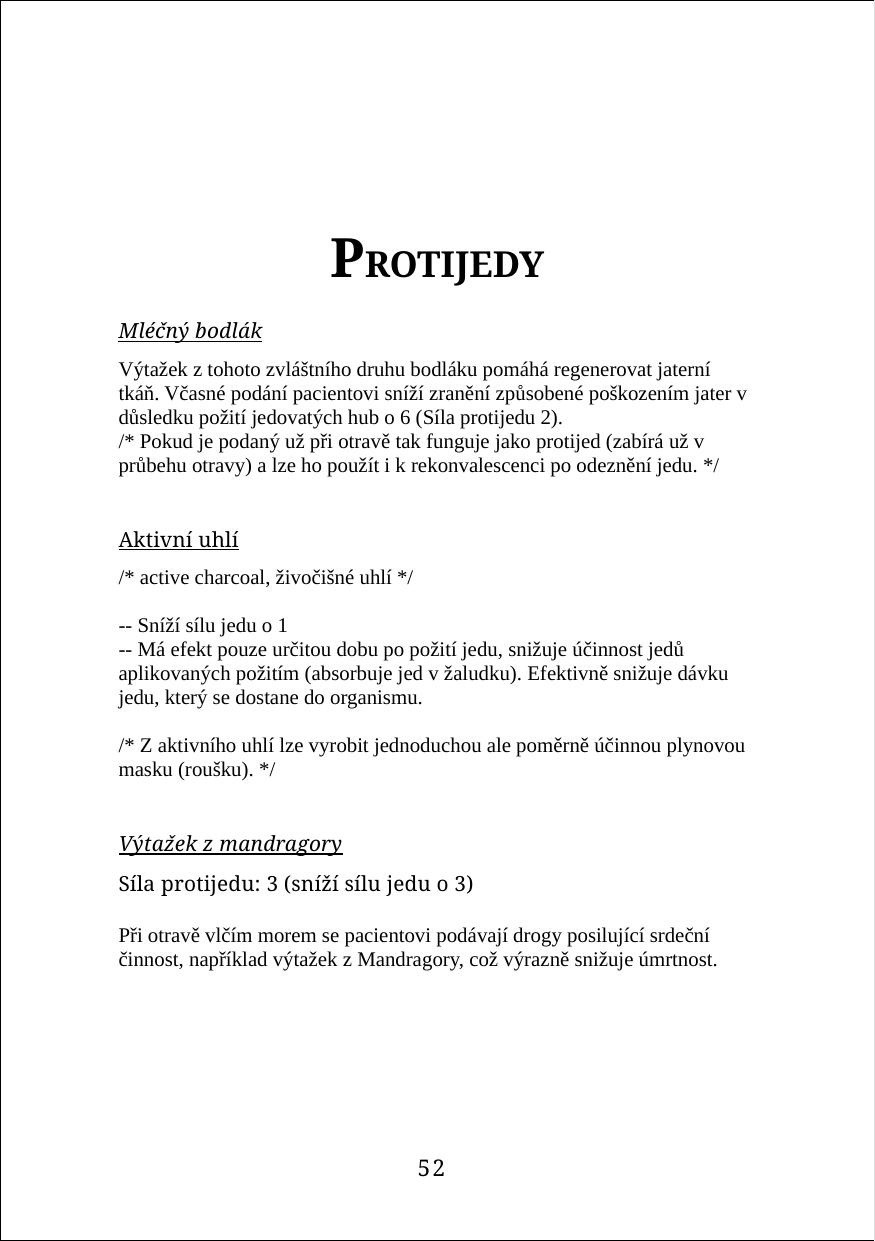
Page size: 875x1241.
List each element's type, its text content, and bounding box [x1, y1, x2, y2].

text Síla protijedu: 3 (sníží sílu jedu o 3) [118, 869, 756, 898]
subtitle Mléčný bodlák [118, 316, 756, 345]
subtitle Aktivní uhlí [118, 525, 756, 553]
text /* active charcoal, živočišné uhlí */ [118, 565, 756, 589]
subtitle Protijedy [118, 219, 756, 293]
text -- Má efekt pouze určitou dobu po požití jedu, snižuje účinnost jedů aplikovaných požitím (absorbuje jed v žaludku). Efektivně snižuje dávku jedu, který se dostane do organismu. [118, 637, 756, 709]
text Výtažek z tohoto zvláštního druhu bodláku pomáhá regenerovat jaterní tkáň. Včasné podání pacientovi sníží zranění způsobené poškozením jater v důsledku požití jedovatých hub o 6 (Síla protijedu 2). [118, 357, 756, 429]
text /* Pokud je podaný už při otravě tak funguje jako protijed (zabírá už v průbehu otravy) a lze ho použít i k rekonvalescenci po odeznění jedu. */ [118, 429, 756, 477]
text -- Sníží sílu jedu o 1 [118, 613, 756, 637]
subtitle Výtažek z mandragory [118, 829, 756, 858]
text /* Z aktivního uhlí lze vyrobit jednoduchou ale poměrně účinnou plynovou masku (roušku). */ [118, 733, 756, 781]
text Při otravě vlčím morem se pacientovi podávají drogy posilující srdeční činnost, například výtažek z Mandragory, což výrazně snižuje úmrtnost. [118, 923, 756, 971]
